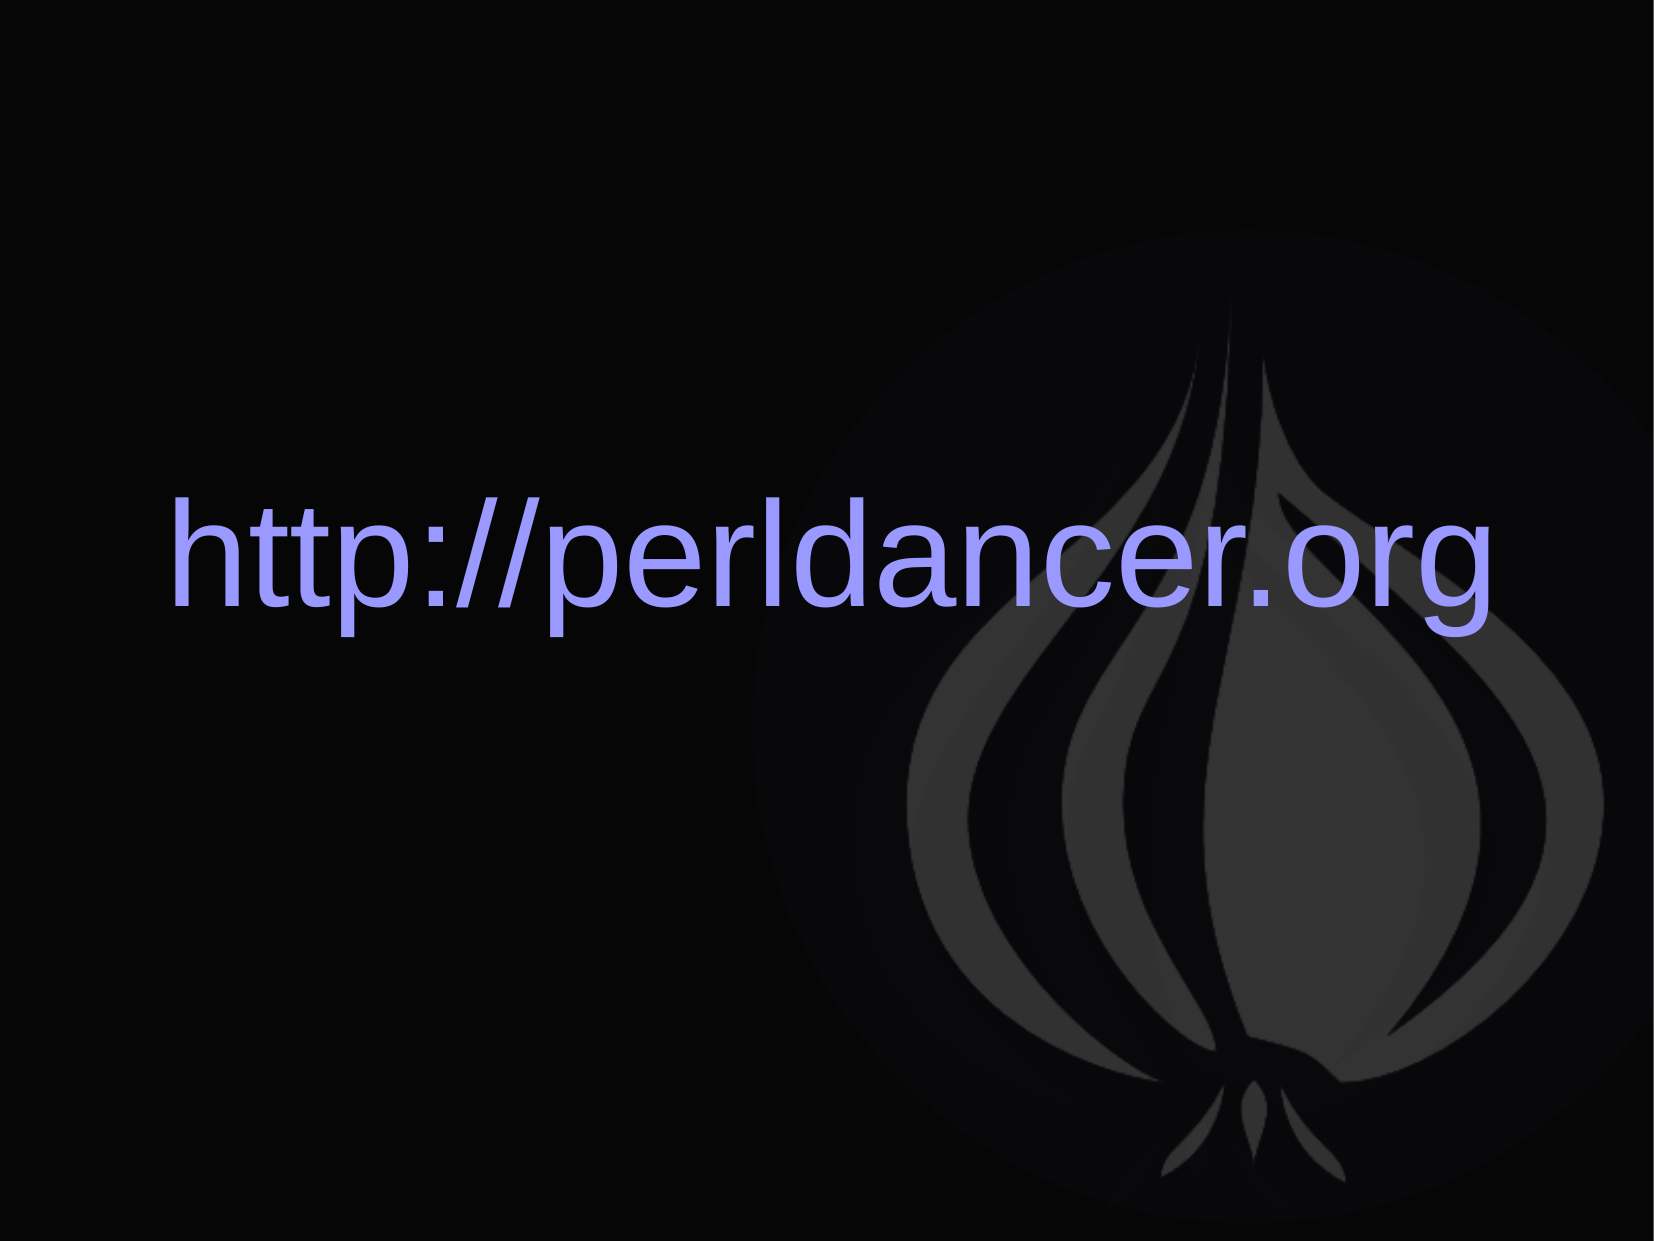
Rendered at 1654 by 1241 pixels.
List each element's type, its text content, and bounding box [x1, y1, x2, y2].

subtitle http://perldancer.org [88, 29, 1577, 1182]
picture [0, 0, 1654, 1241]
